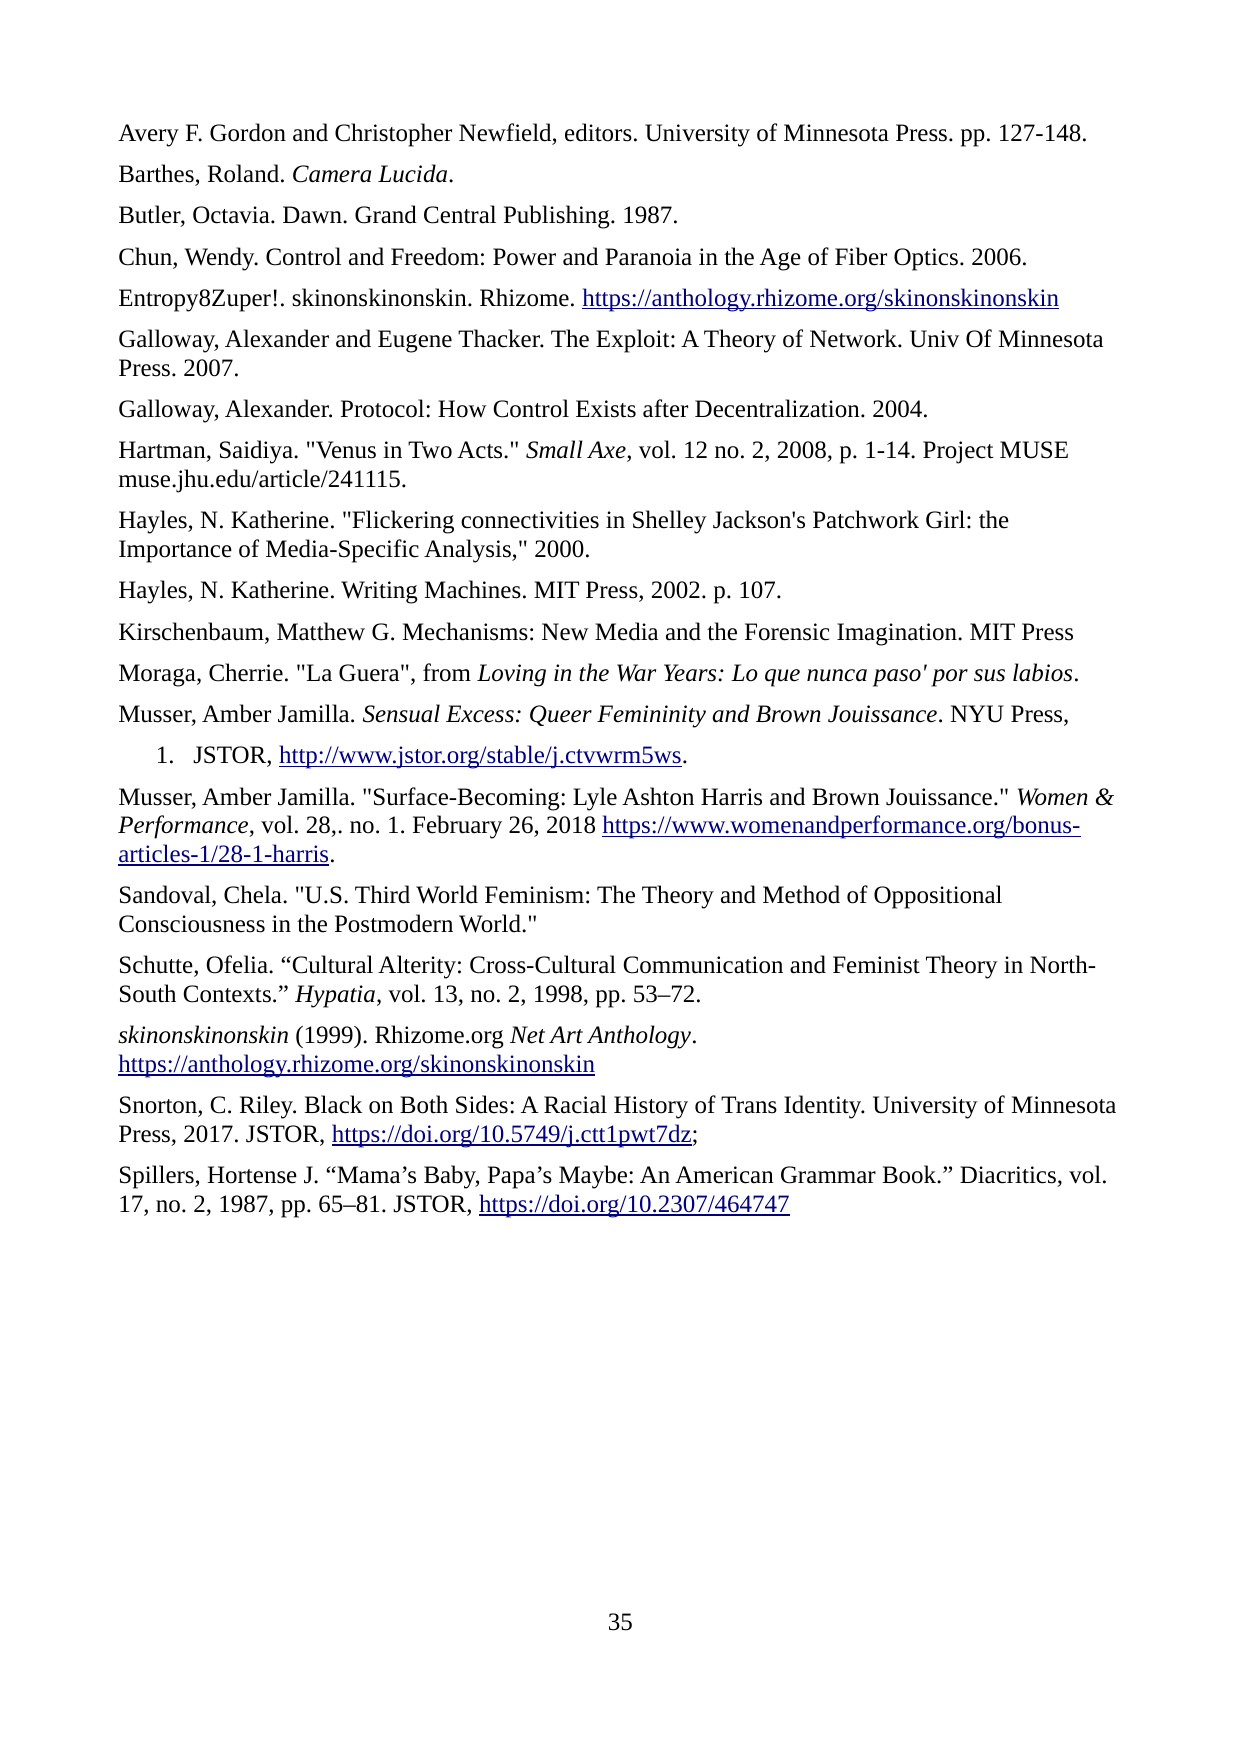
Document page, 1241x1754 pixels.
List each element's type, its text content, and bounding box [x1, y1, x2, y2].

text Sandoval, Chela. "U.S. Third World Feminism: The Theory and Method of Oppositional Consciousness in the Postmodern World." [118, 881, 1122, 938]
text skinonskinonskin (1999). Rhizome.org Net Art Anthology. https://anthology.rhizome.org/skinonskinonskin [118, 1021, 1122, 1078]
text Hartman, Saidiya. "Venus in Two Acts." Small Axe, vol. 12 no. 2, 2008, p. 1-14. Project MUSE muse.jhu.edu/article/241115. [118, 436, 1122, 493]
text Moraga, Cherrie. "La Guera", from Loving in the War Years: Lo que nunca paso' por sus labios. [118, 658, 1122, 687]
text Spillers, Hortense J. “Mama’s Baby, Papa’s Maybe: An American Grammar Book.” Diacritics, vol. 17, no. 2, 1987, pp. 65–81. JSTOR, https://doi.org/10.2307/464747 [118, 1161, 1122, 1218]
text Schutte, Ofelia. “Cultural Alterity: Cross-Cultural Communication and Feminist Theory in North-South Contexts.” Hypatia, vol. 13, no. 2, 1998, pp. 53–72. [118, 951, 1122, 1008]
text Galloway, Alexander and Eugene Thacker. The Exploit: A Theory of Network. Univ Of Minnesota Press. 2007. [118, 324, 1122, 382]
text Butler, Octavia. Dawn. Grand Central Publishing. 1987. [118, 201, 1122, 229]
text Chun, Wendy. Control and Freedom: Power and Paranoia in the Age of Fiber Optics. 2006. [118, 242, 1122, 271]
text Hayles, N. Katherine. Writing Machines. MIT Press, 2002. p. 107. [118, 576, 1122, 604]
text Kirschenbaum, Matthew G. Mechanisms: New Media and the Forensic Imagination. MIT Press [118, 617, 1122, 646]
list JSTOR, http://www.jstor.org/stable/j.ctvwrm5ws. [156, 741, 1122, 769]
text Hayles, N. Katherine. "Flickering connectivities in Shelley Jackson's Patchwork Girl: the Importance of Media-Specific Analysis," 2000. [118, 506, 1122, 563]
text Musser, Amber Jamilla. "Surface-Becoming: Lyle Ashton Harris and Brown Jouissance." Women & Performance, vol. 28,. no. 1. February 26, 2018 https://www.womenandperformance.org/bonus-articles-1/28-1-harris. [118, 782, 1122, 868]
text Entropy8Zuper!. skinonskinonskin. Rhizome. https://anthology.rhizome.org/skinonskinonskin [118, 283, 1122, 312]
text Musser, Amber Jamilla. Sensual Excess: Queer Femininity and Brown Jouissance. NYU Press, [118, 699, 1122, 728]
text Galloway, Alexander. Protocol: How Control Exists after Decentralization. 2004. [118, 394, 1122, 423]
text Avery F. Gordon and Christopher Newfield, editors. University of Minnesota Press. pp. 127-148. [118, 118, 1122, 147]
text Barthes, Roland. Camera Lucida. [118, 159, 1122, 188]
text Snorton, C. Riley. Black on Both Sides: A Racial History of Trans Identity. University of Minnesota Press, 2017. JSTOR, https://doi.org/10.5749/j.ctt1pwt7dz; [118, 1091, 1122, 1148]
